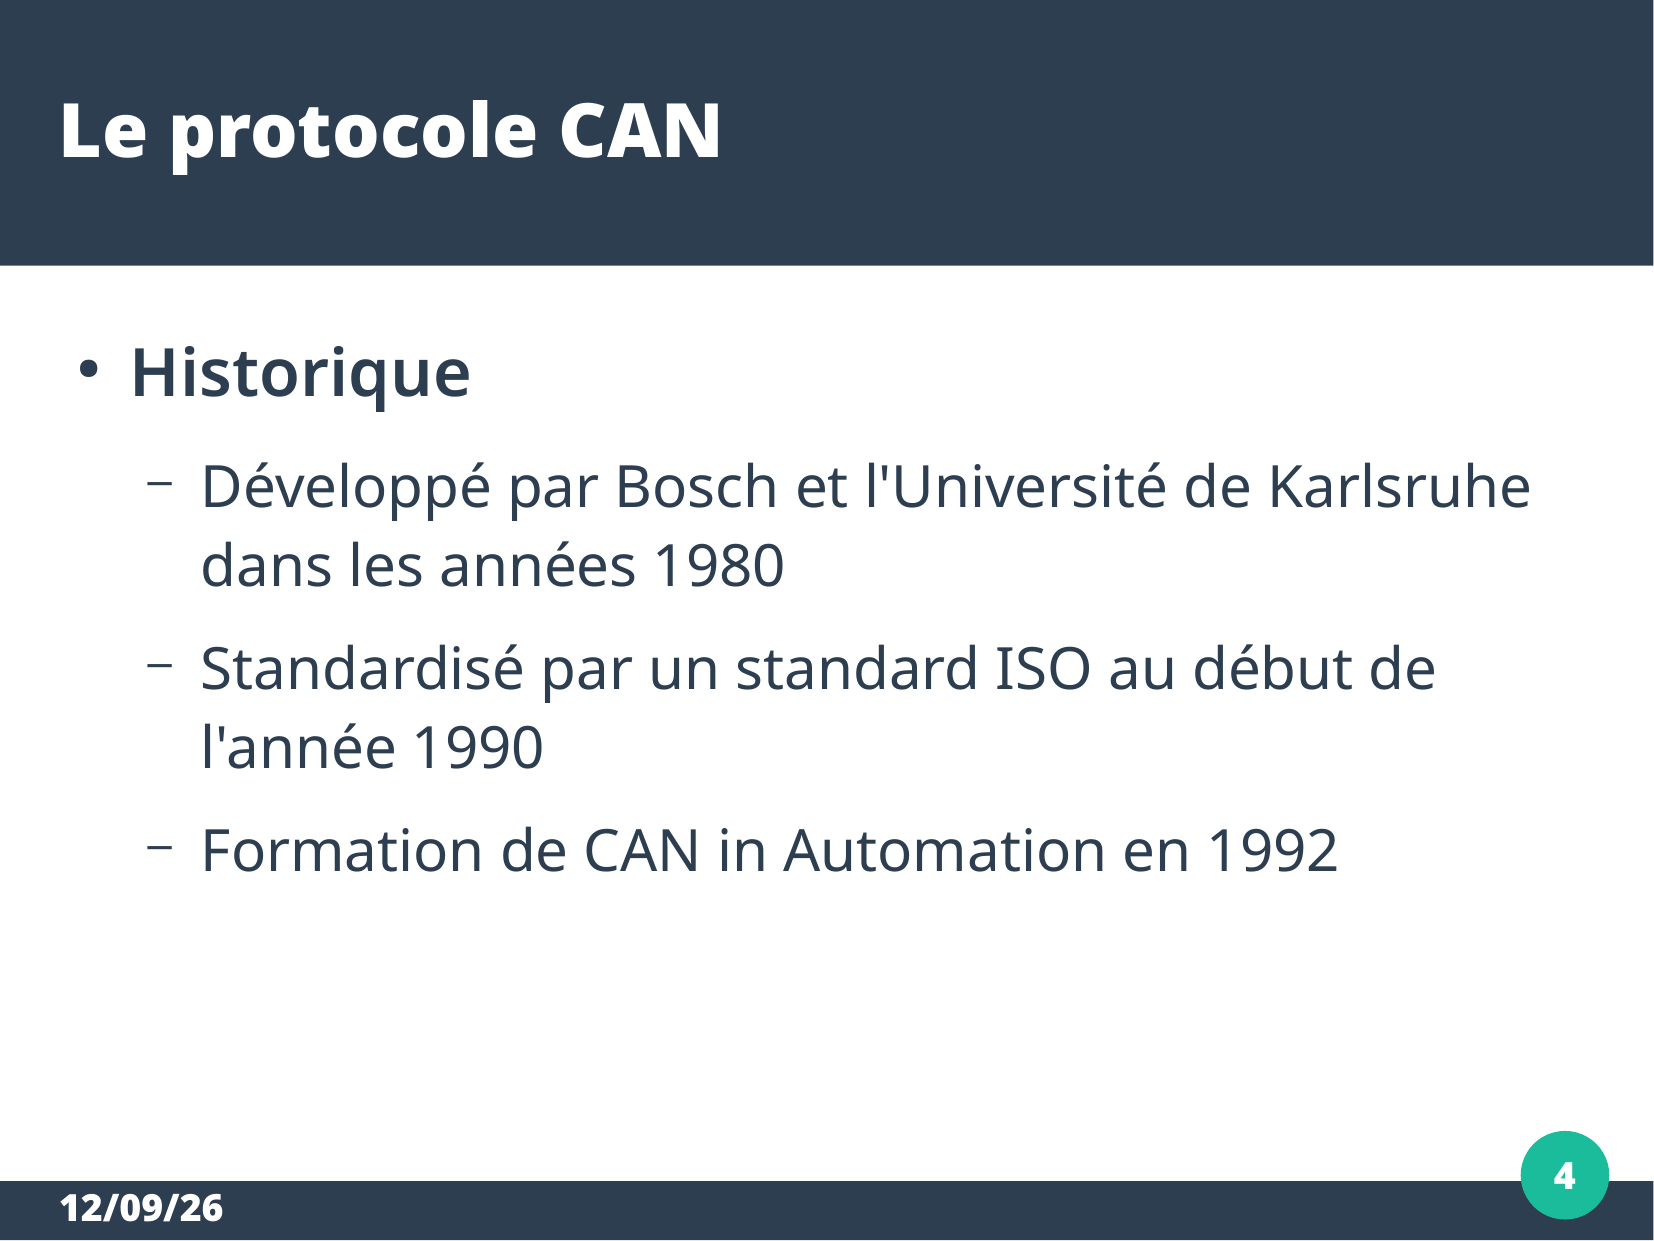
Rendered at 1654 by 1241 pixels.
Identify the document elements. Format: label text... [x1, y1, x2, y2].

title Le protocole CAN [59, 49, 1595, 207]
list Historique Développé par Bosch et l'Université de Karlsruhe dans les années 1980 Standardisé par un standard ISO au début de l'année 1990 Formation de CAN in Automation en 1992 [59, 324, 1595, 1045]
